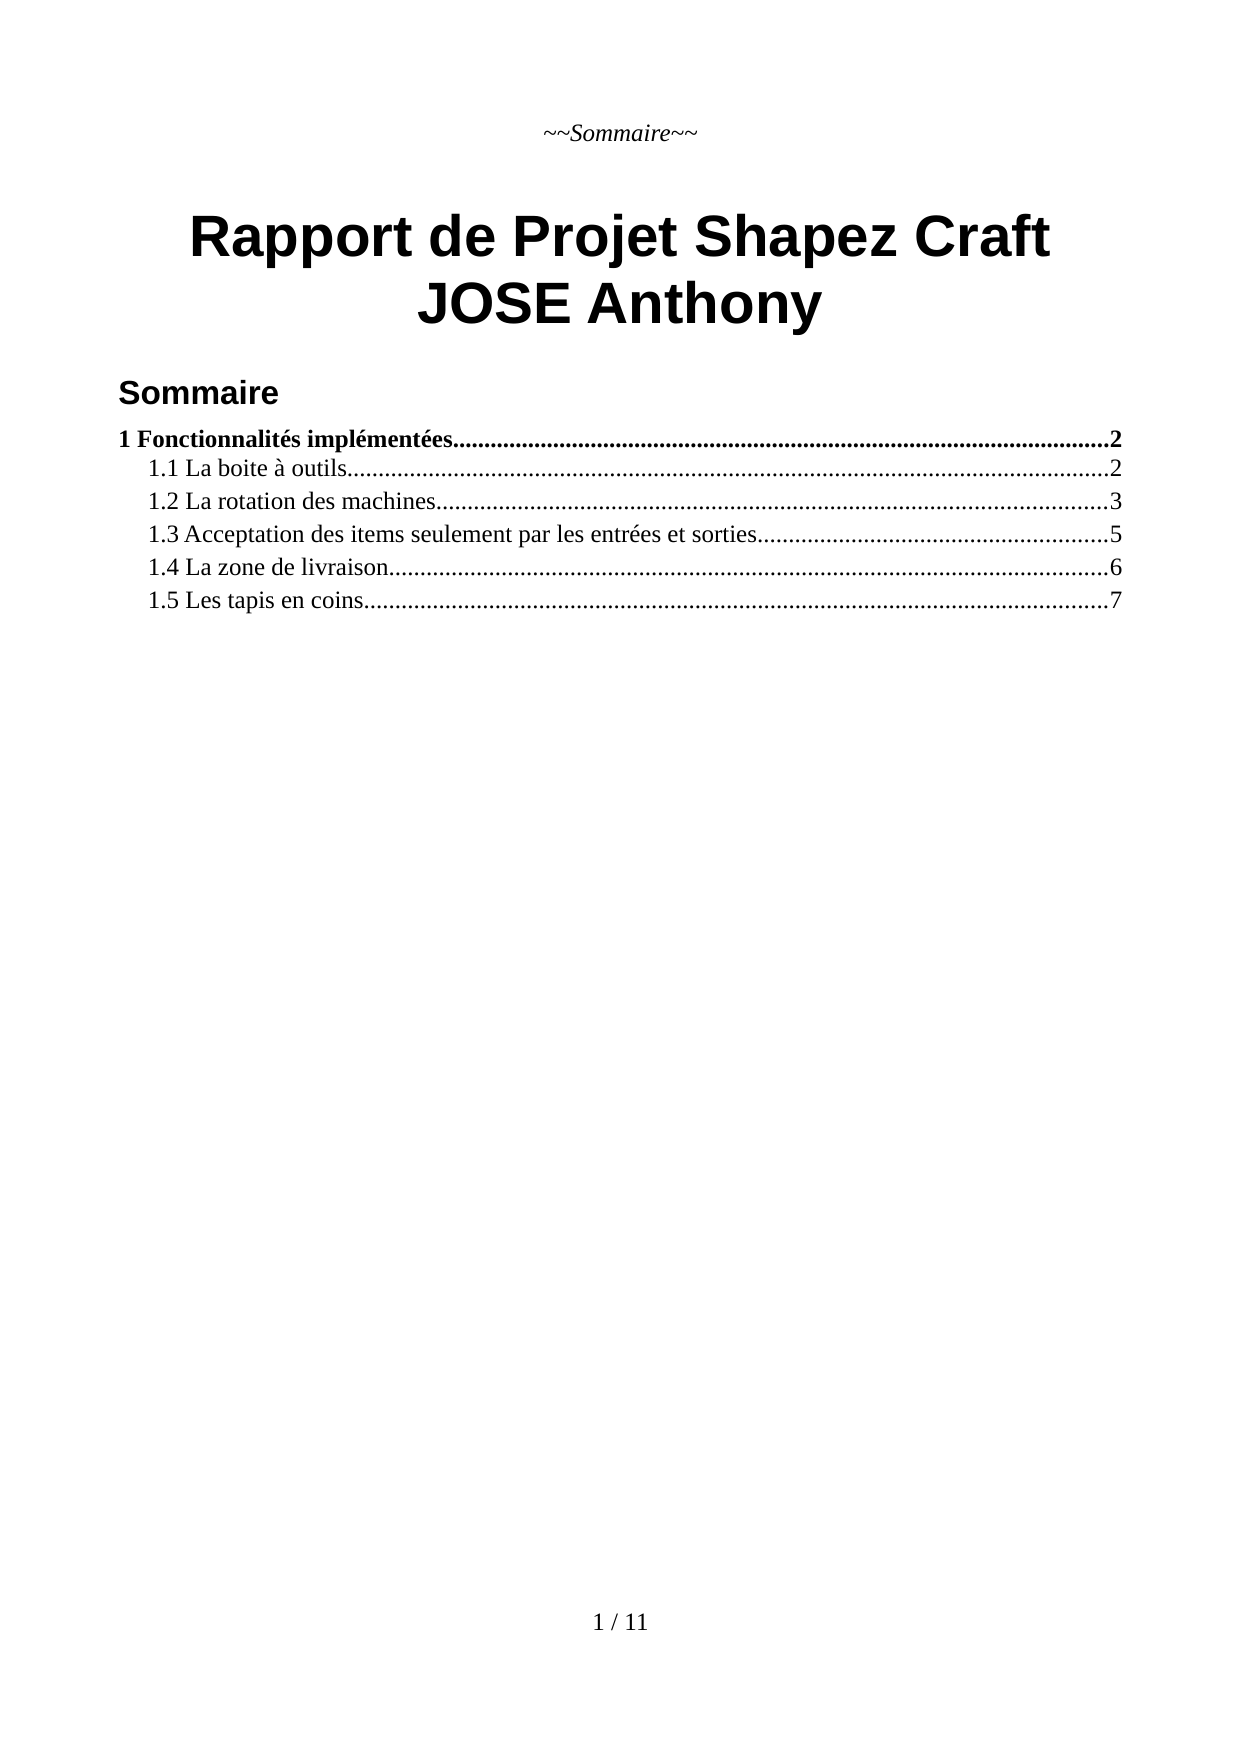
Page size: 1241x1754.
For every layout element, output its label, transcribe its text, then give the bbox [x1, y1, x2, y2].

subtitle Sommaire [118, 373, 1122, 411]
text 1.2 La rotation des machines 3 [148, 486, 1122, 514]
text 1.1 La boite à outils 2 [148, 453, 1122, 481]
text 1.5 Les tapis en coins 7 [148, 585, 1122, 613]
text 1 Fonctionnalités implémentées 2 [118, 424, 1122, 453]
text 1.4 La zone de livraison 6 [148, 552, 1122, 581]
text 1.3 Acceptation des items seulement par les entrées et sorties 5 [148, 519, 1122, 547]
title Rapport de Projet Shapez Craft JOSE Anthony [118, 201, 1122, 336]
